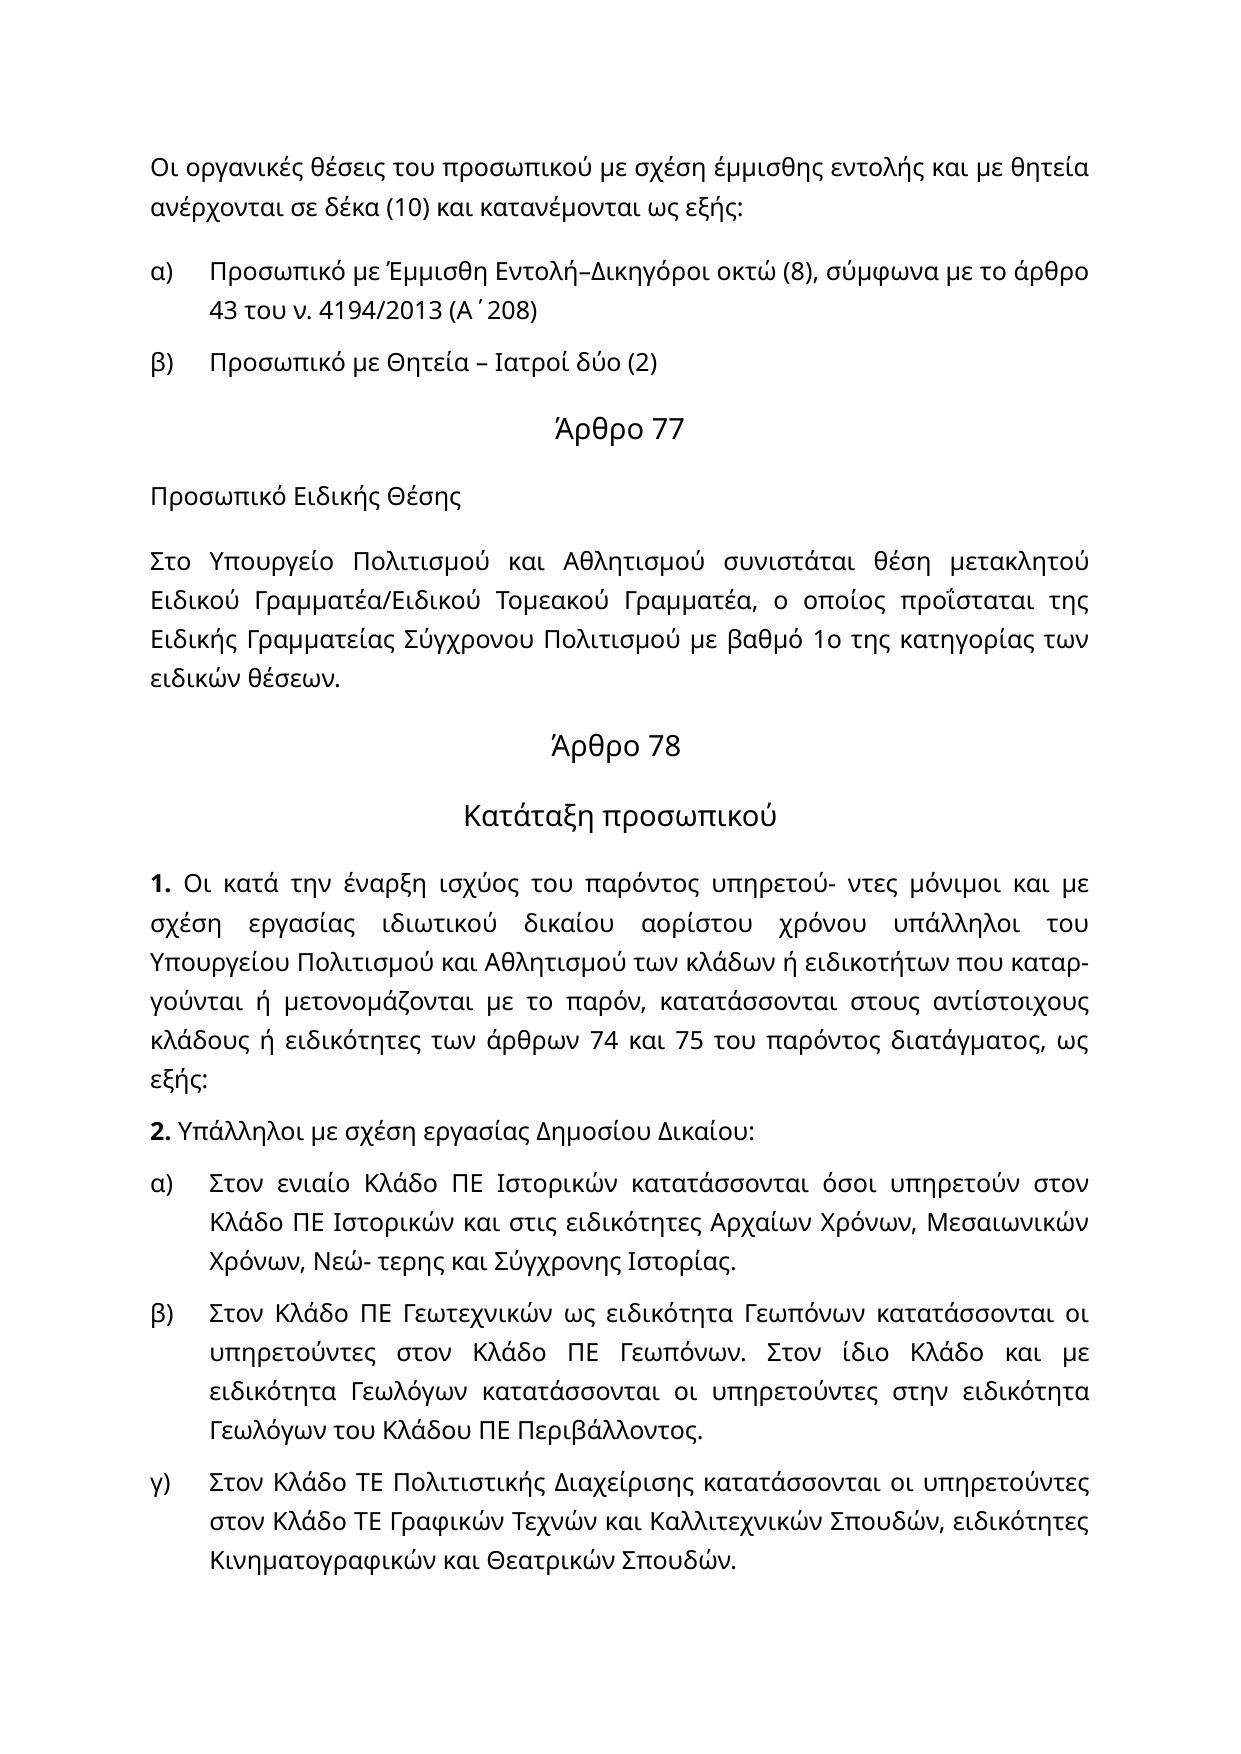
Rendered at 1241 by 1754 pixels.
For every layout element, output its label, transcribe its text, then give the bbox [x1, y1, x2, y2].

text Στο Υπουργείο Πολιτισμού και Αθλητισμού συνιστάται θέση μετακλητού Ειδικού Γραμματέα/Ειδικού Τομεακού Γραμματέα, ο οποίος προΐσταται της Ειδικής Γραμματείας Σύγχρονου Πολιτισμού με βαθμό 1ο της κατηγορίας των ειδικών θέσεων. [150, 543, 1090, 695]
list α) Προσωπικό με Έμμισθη Εντολή–Δικηγόροι οκτώ (8), σύμφωνα με το άρθρο 43 του ν. 4194/2013 (Α΄208) [150, 253, 1090, 327]
text 2. Υπάλληλοι με σχέση εργασίας Δημοσίου Δικαίου: [150, 1113, 1090, 1148]
list β) Προσωπικό με Θητεία – Ιατροί δύο (2) [150, 344, 1090, 378]
subtitle Άρθρο 77 [150, 408, 1090, 448]
subtitle Άρθρο 78 [150, 725, 1090, 764]
list γ) Στον Κλάδο ΤΕ Πολιτιστικής Διαχείρισης κατατάσσονται οι υπηρετούντες στον Κλάδο ΤΕ Γραφικών Τεχνών και Καλλιτεχνικών Σπουδών, ειδικότητες Κινηματογραφικών και Θεατρικών Σπουδών. [150, 1464, 1090, 1577]
list β) Στον Κλάδο ΠΕ Γεωτεχνικών ως ειδικότητα Γεωπόνων κατατάσσονται οι υπηρετούντες στον Κλάδο ΠΕ Γεωπόνων. Στον ίδιο Κλάδο και με ειδικότητα Γεωλόγων κατατάσσονται οι υπηρετούντες στην ειδικότητα Γεωλόγων του Κλάδου ΠΕ Περιβάλλοντος. [150, 1295, 1090, 1447]
subtitle Κατάταξη προσωπικού [150, 795, 1090, 835]
text Προσωπικό Ειδικής Θέσης [150, 479, 1090, 513]
text 1. Οι κατά την έναρξη ισχύος του παρόντος υπηρετού- ντες μόνιμοι και με σχέση εργασίας ιδιωτικού δικαίου αορίστου χρόνου υπάλληλοι του Υπουργείου Πολιτισμού και Αθλητισμού των κλάδων ή ειδικοτήτων που καταρ- γούνται ή μετονομάζονται με το παρόν, κατατάσσονται στους αντίστοιχους κλάδους ή ειδικότητες των άρθρων 74 και 75 του παρόντος διατάγματος, ως εξής: [150, 866, 1090, 1096]
text Οι οργανικές θέσεις του προσωπικού με σχέση έμμισθης εντολής και με θητεία ανέρχονται σε δέκα (10) και κατανέμονται ως εξής: [150, 150, 1090, 223]
list α) Στον ενιαίο Κλάδο ΠΕ Ιστορικών κατατάσσονται όσοι υπηρετούν στον Κλάδο ΠΕ Ιστορικών και στις ειδικότητες Αρχαίων Χρόνων, Μεσαιωνικών Χρόνων, Νεώ- τερης και Σύγχρονης Ιστορίας. [150, 1165, 1090, 1278]
